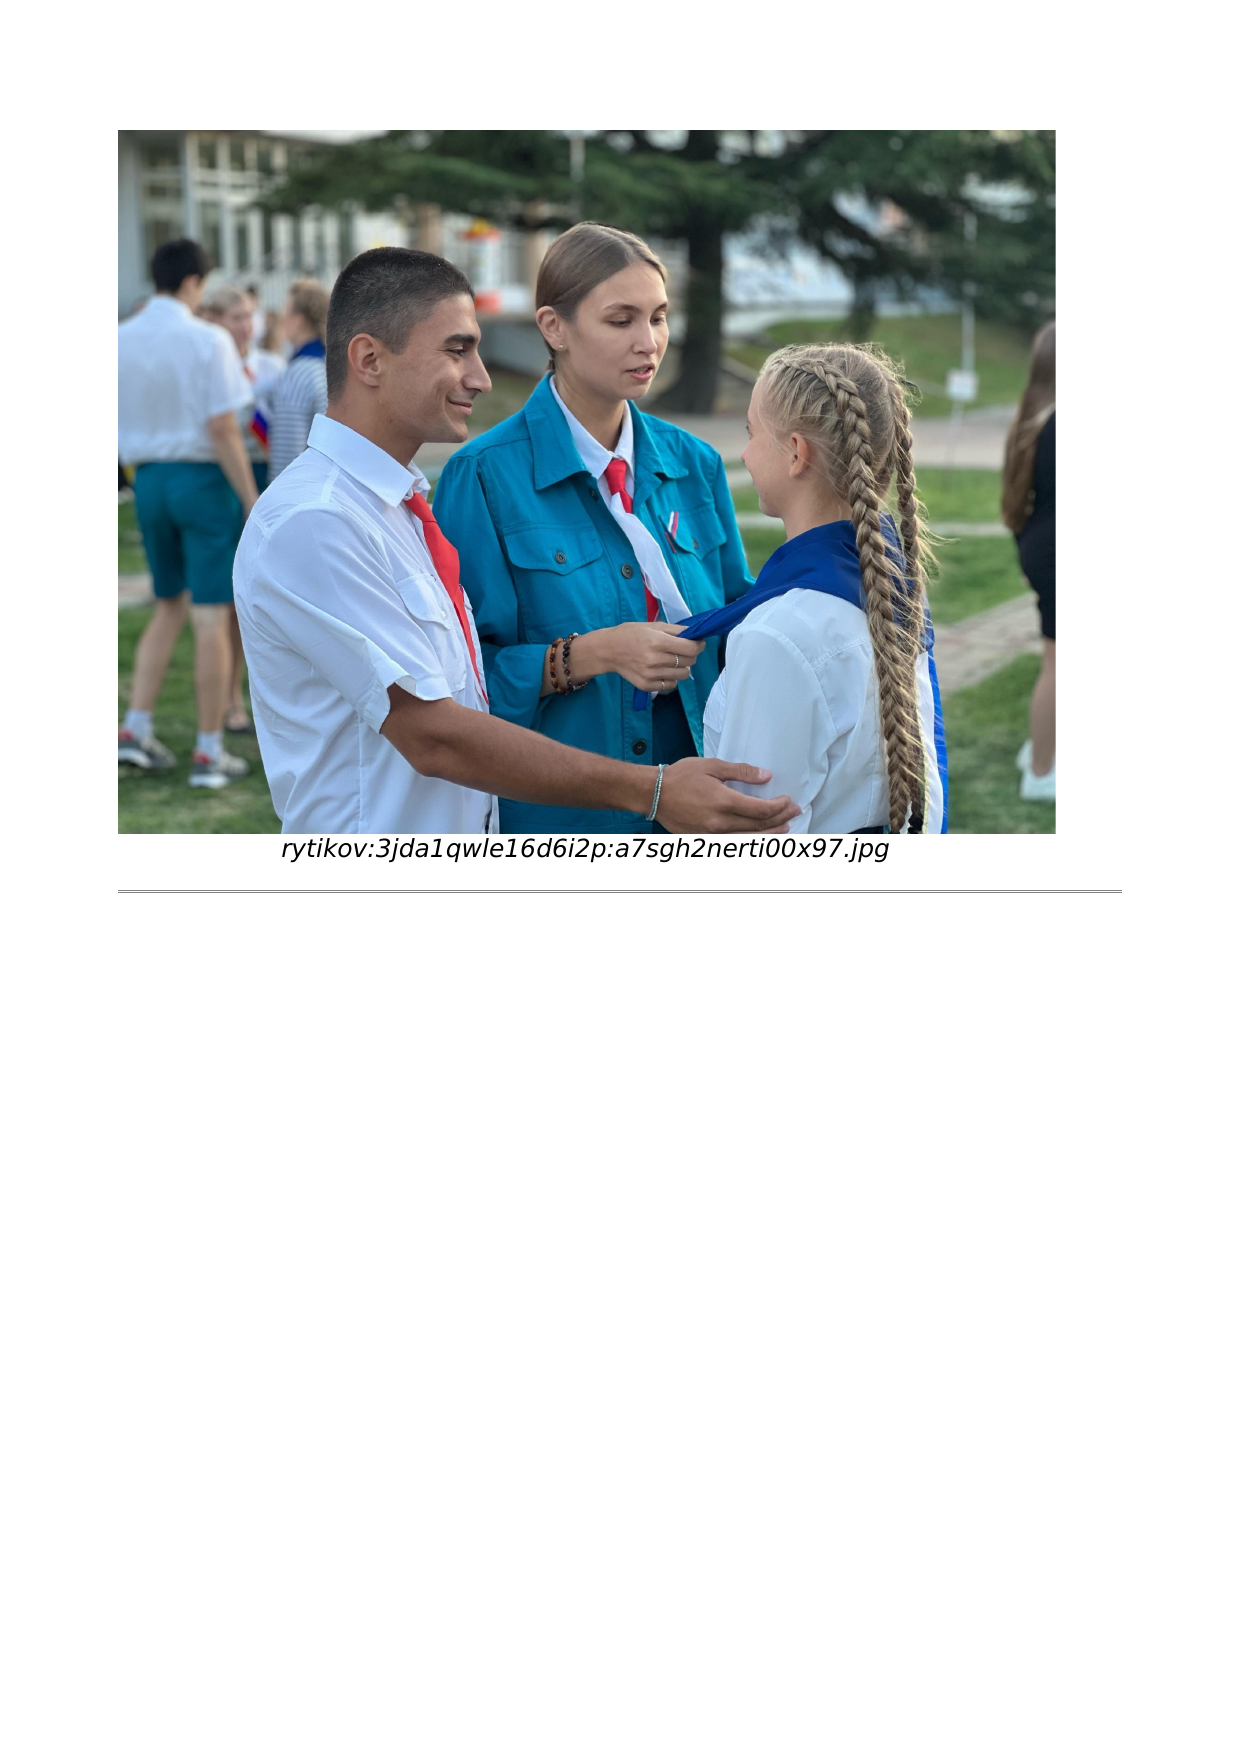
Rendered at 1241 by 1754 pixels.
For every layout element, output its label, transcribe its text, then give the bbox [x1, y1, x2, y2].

picture [584, 829, 592, 834]
text rytikov:3jda1qwle16d6i2p:a7sgh2nerti00x97.jpg [118, 834, 1056, 863]
picture [564, 811, 598, 821]
picture [118, 130, 1056, 834]
